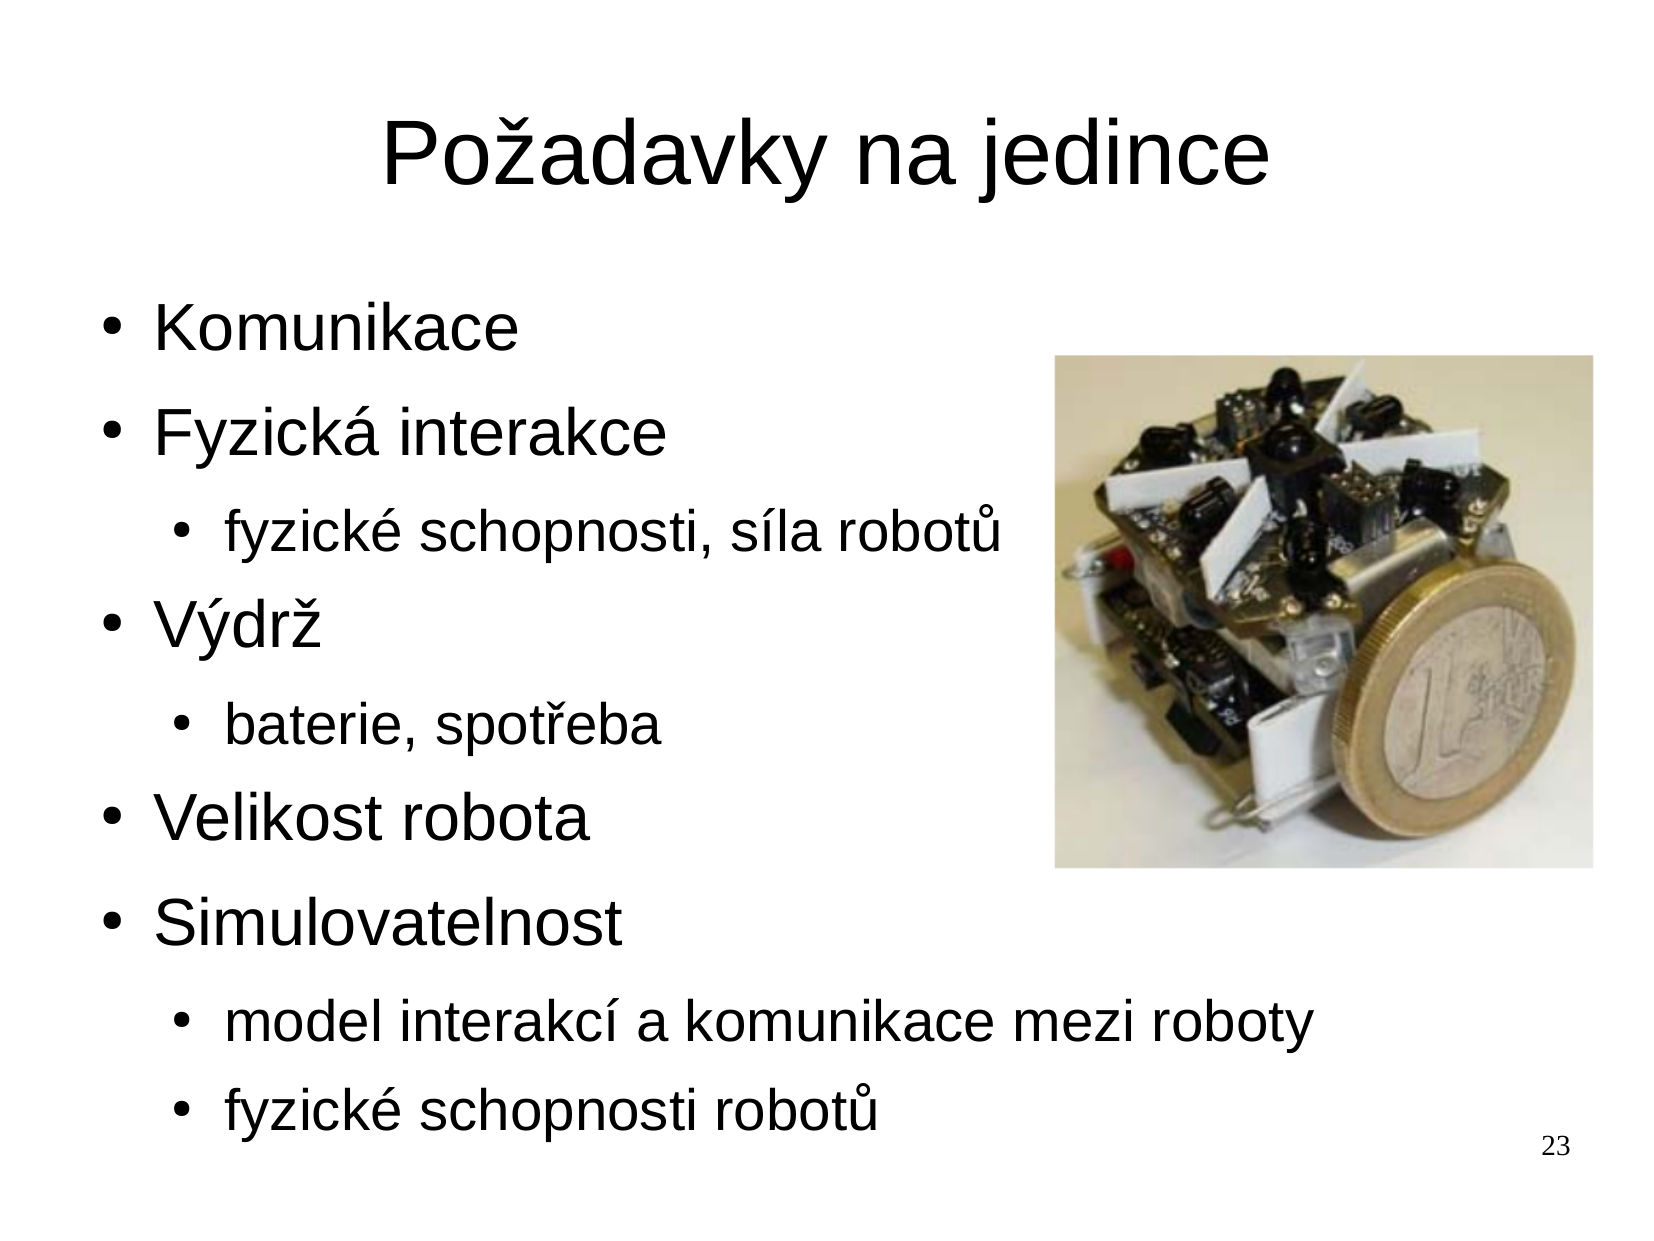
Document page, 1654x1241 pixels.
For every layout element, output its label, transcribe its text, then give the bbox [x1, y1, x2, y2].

list Komunikace Fyzická interakce fyzické schopnosti, síla robotů Výdrž baterie, spotřeba Velikost robota Simulovatelnost model interakcí a komunikace mezi roboty fyzické schopnosti robotů [82, 290, 1571, 1142]
title Požadavky na jedince [82, 49, 1571, 257]
picture [1052, 354, 1595, 870]
